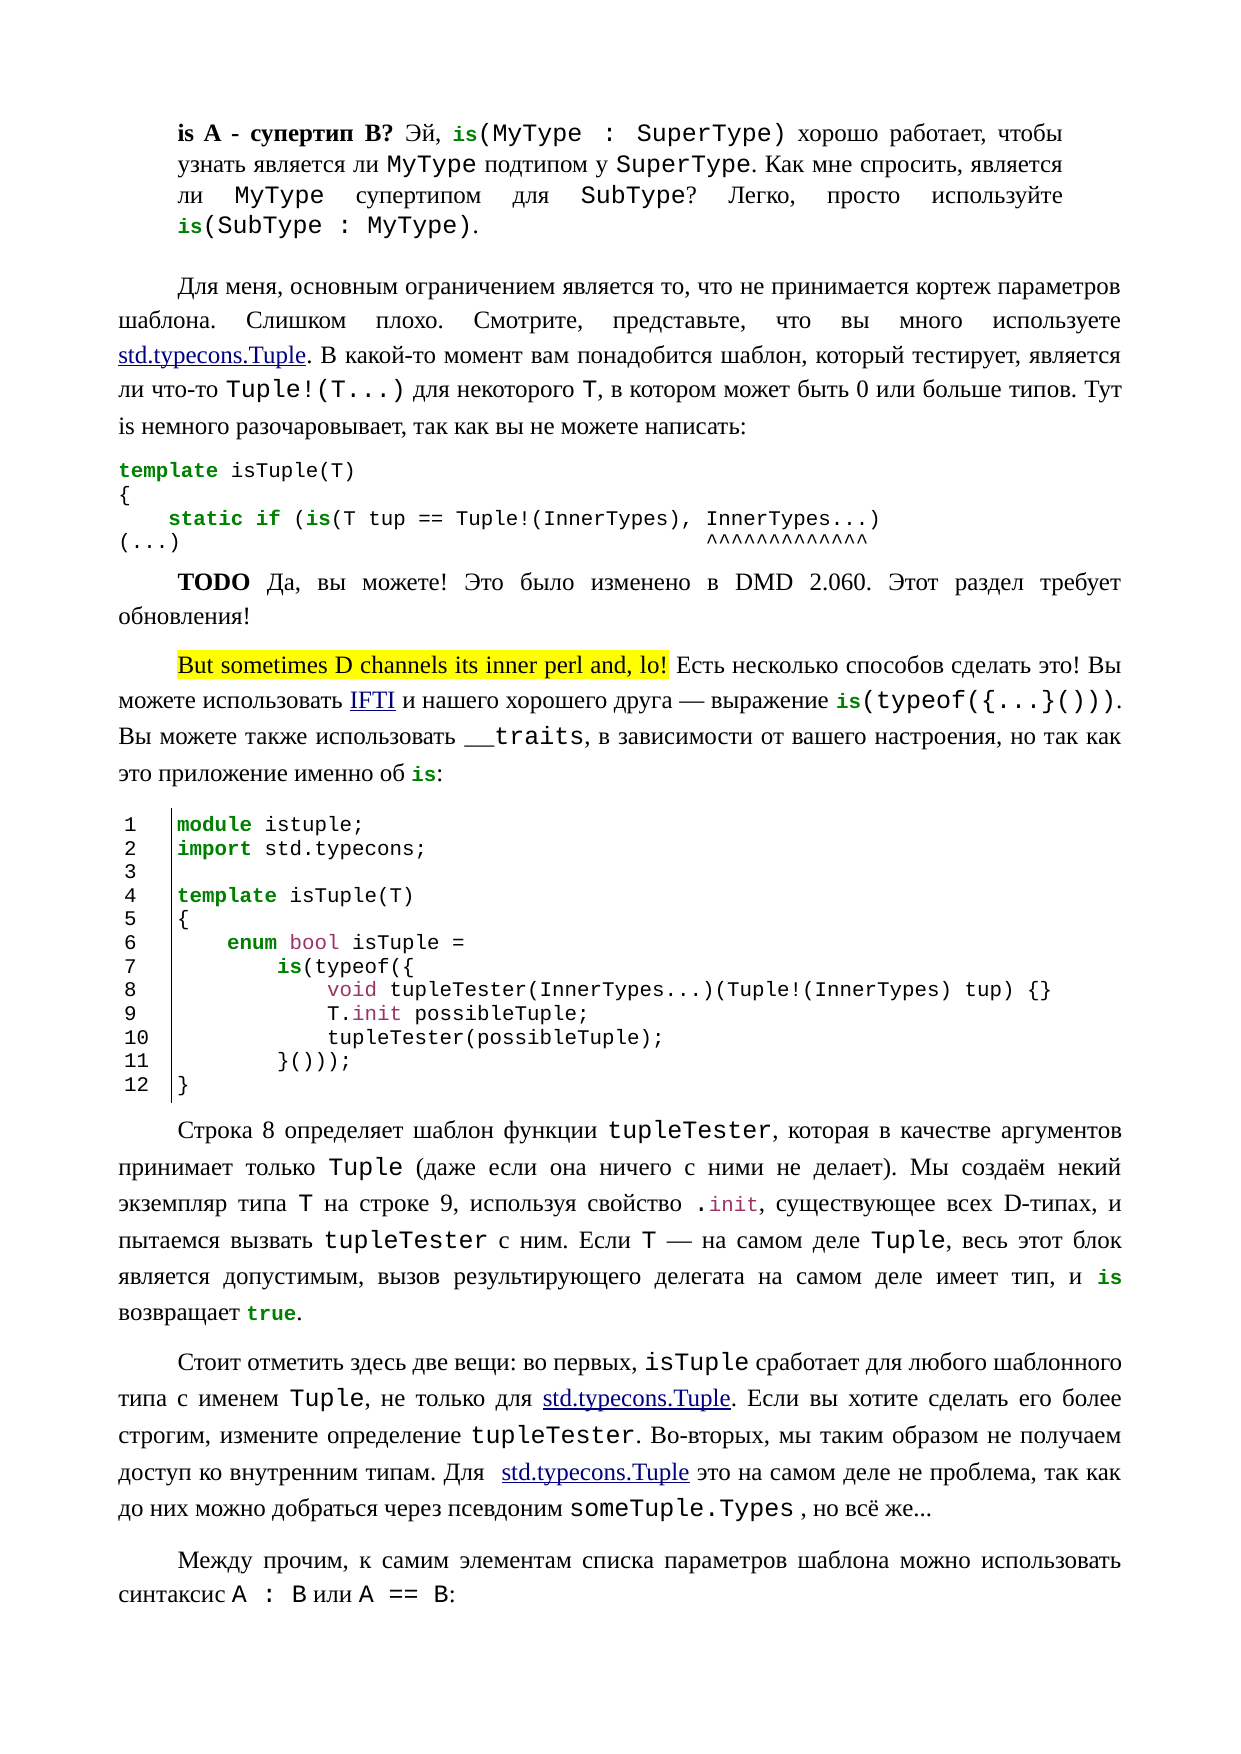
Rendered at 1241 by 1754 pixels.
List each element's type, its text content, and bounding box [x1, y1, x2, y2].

text template isTuple(T) [118, 460, 1122, 484]
table_header module istuple; import std.typecons; template isTuple(T) { enum bool isTuple = is(typeof({ void tupleTester(InnerTypes...)(Tuple!(InnerTypes) tup) {} T.init possibleTuple; tupleTester(possibleTuple); }())); } [172, 808, 1122, 1103]
text static if (is(T tup == Tuple!(InnerTypes), InnerTypes...) [118, 507, 1122, 531]
text { [118, 484, 1122, 507]
text (...) ^^^^^^^^^^^^^ [118, 531, 1122, 555]
text TODO Да, вы можете! Это было изменено в DMD 2.060. Этот раздел требует обновления! [118, 567, 1122, 630]
table_header 1 2 3 4 5 6 7 8 9 10 11 12 [118, 808, 171, 1103]
text is A - супертип B? Эй, is(MyType : SuperType) хорошо работает, чтобы узнать является ли MyType подтипом у SuperType. Как мне спросить, является ли MyType супертипом для SubType? Легко, просто используйте is(SubType : MyType). [177, 118, 1063, 241]
text Строка 8 определяет шаблон функции tupleTester, которая в качестве аргументов принимает только Tuple (даже если она ничего с ними не делает). Мы создаём некий экземпляр типа T на строке 9, используя свойство .init, существующее всех D-типах, и пытаемся вызвать tupleTester с ним. Если T — на самом деле Tuple, весь этот блок является допустимым, вызов результирующего делегата на самом деле имеет тип, и is возвращает true. [118, 1115, 1122, 1326]
text Для меня, основным ограничением является то, что не принимается кортеж параметров шаблона. Слишком плохо. Смотрите, представьте, что вы много используете std.typecons.Tuple. В какой-то момент вам понадобится шаблон, который тестирует, является ли что-то Tuple!(T...) для некоторого T, в котором может быть 0 или больше типов. Тут is немного разочаровывает, так как вы не можете написать: [118, 271, 1122, 440]
text Между прочим, к самим элементам списка параметров шаблона можно использовать синтаксис A : B или A == B: [118, 1545, 1122, 1610]
text But sometimes D channels its inner perl and, lo! Есть несколько способов сделать это! Вы можете использовать IFTI и нашего хорошего друга — выражение is(typeof({...}())). Вы можете также использовать __traits, в зависимости от вашего настроения, но так как это приложение именно об is: [118, 650, 1122, 787]
text Стоит отметить здесь две вещи: во первых, isTuple сработает для любого шаблонного типа с именем Tuple, не только для std.typecons.Tuple. Если вы хотите сделать его более строгим, измените определение tupleTester. Во-вторых, мы таким образом не получаем доступ ко внутренним типам. Для std.typecons.Tuple это на самом деле не проблема, так как до них можно добраться через псевдоним someTuple.Types , но всё же... [118, 1347, 1122, 1524]
